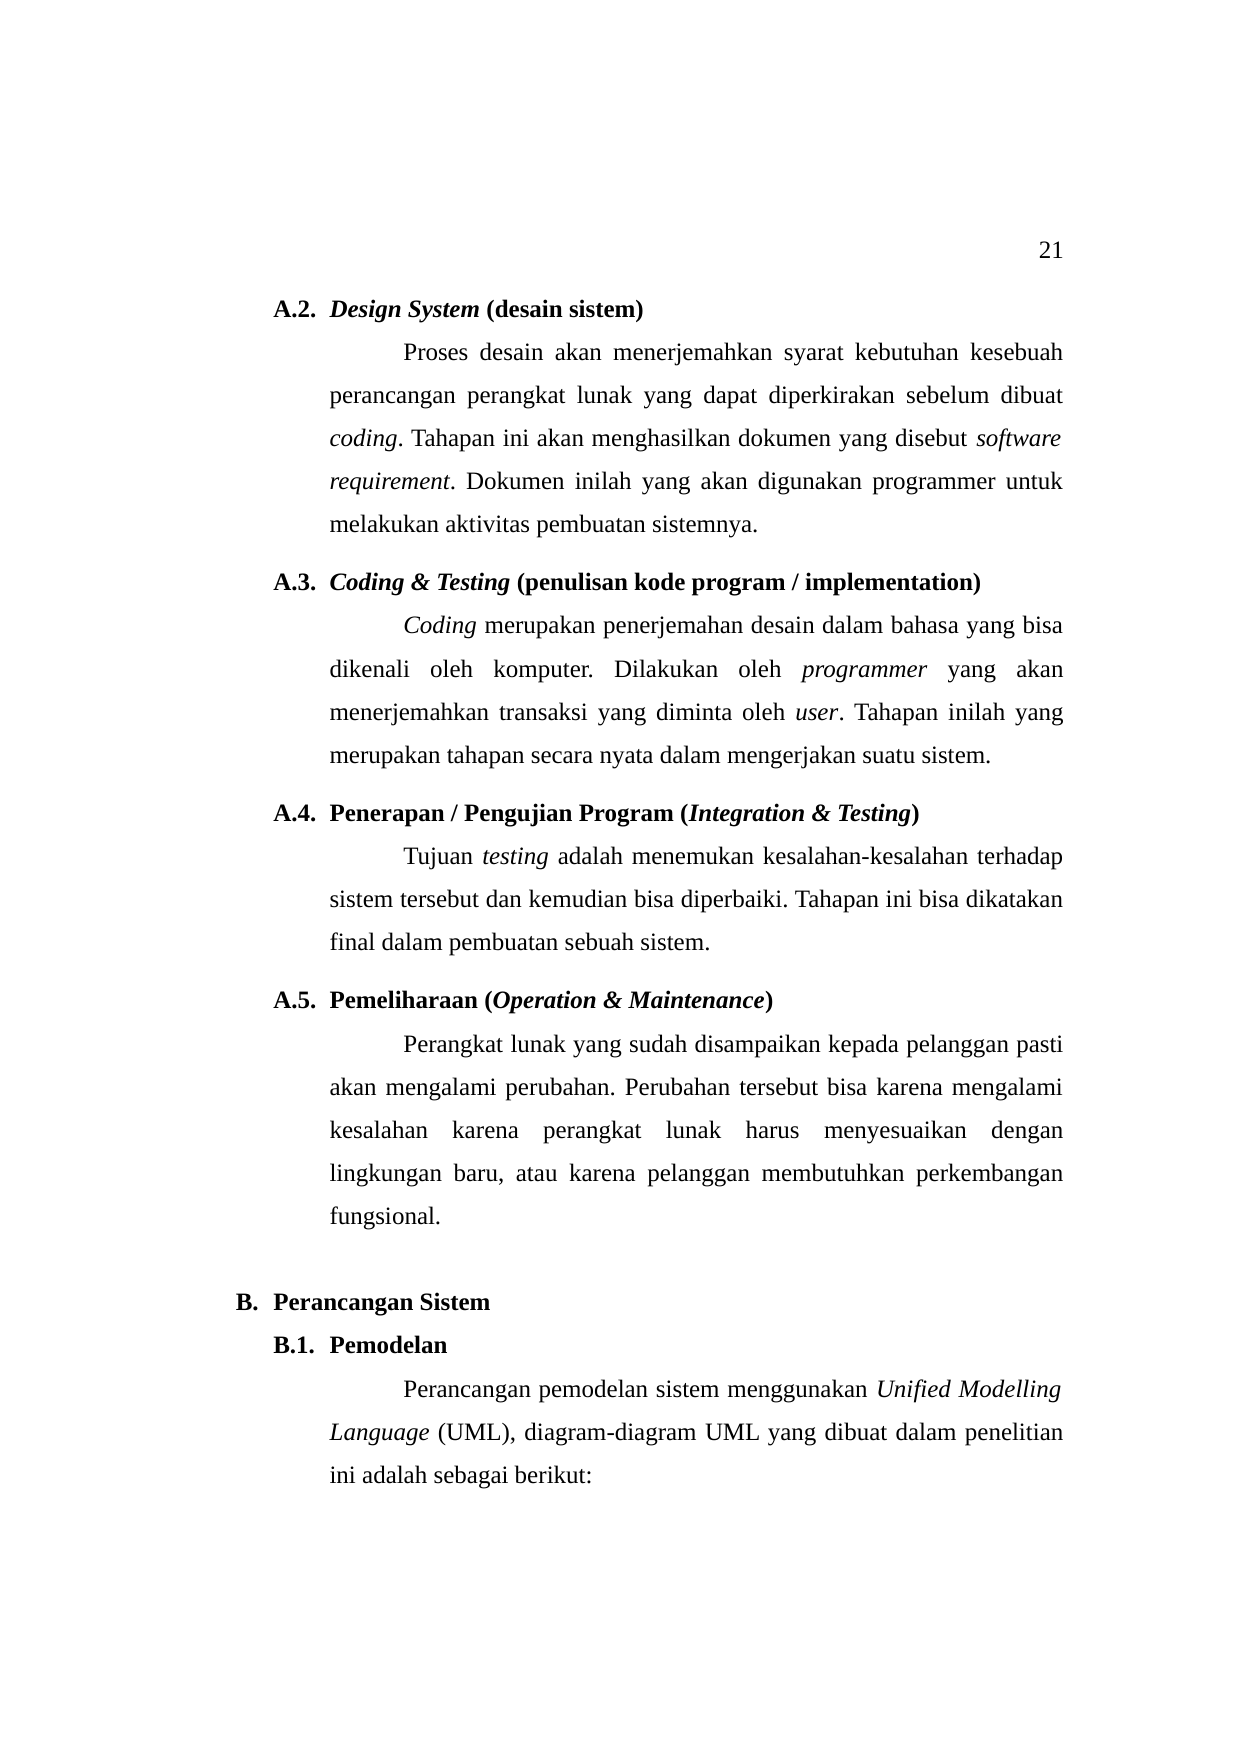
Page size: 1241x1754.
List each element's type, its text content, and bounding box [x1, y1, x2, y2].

text Tujuan testing adalah menemukan kesalahan-kesalahan terhadap sistem tersebut dan kemudian bisa diperbaiki. Tahapan ini bisa dikatakan final dalam pembuatan sebuah sistem. [329, 841, 1063, 956]
text Perangkat lunak yang sudah disampaikan kepada pelanggan pasti akan mengalami perubahan. Perubahan tersebut bisa karena mengalami kesalahan karena perangkat lunak harus menyesuaikan dengan lingkungan baru, atau karena pelanggan membutuhkan perkembangan fungsional. [329, 1029, 1063, 1230]
list Coding & Testing (penulisan kode program / implementation) [273, 567, 1063, 596]
list Perancangan Sistem [236, 1287, 1063, 1316]
list Design System (desain sistem) [273, 294, 1063, 322]
list Pemeliharaan (Operation & Maintenance) [273, 986, 1063, 1014]
text Proses desain akan menerjemahkan syarat kebutuhan kesebuah perancangan perangkat lunak yang dapat diperkirakan sebelum dibuat coding. Tahapan ini akan menghasilkan dokumen yang disebut software requirement. Dokumen inilah yang akan digunakan programmer untuk melakukan aktivitas pembuatan sistemnya. [329, 337, 1063, 538]
list Pemodelan [273, 1331, 1063, 1359]
list Penerapan / Pengujian Program (Integration & Testing) [273, 798, 1063, 827]
text Coding merupakan penerjemahan desain dalam bahasa yang bisa dikenali oleh komputer. Dilakukan oleh programmer yang akan menerjemahkan transaksi yang diminta oleh user. Tahapan inilah yang merupakan tahapan secara nyata dalam mengerjakan suatu sistem. [329, 611, 1063, 769]
text Perancangan pemodelan sistem menggunakan Unified Modelling Language (UML), diagram-diagram UML yang dibuat dalam penelitian ini adalah sebagai berikut: [329, 1374, 1063, 1489]
